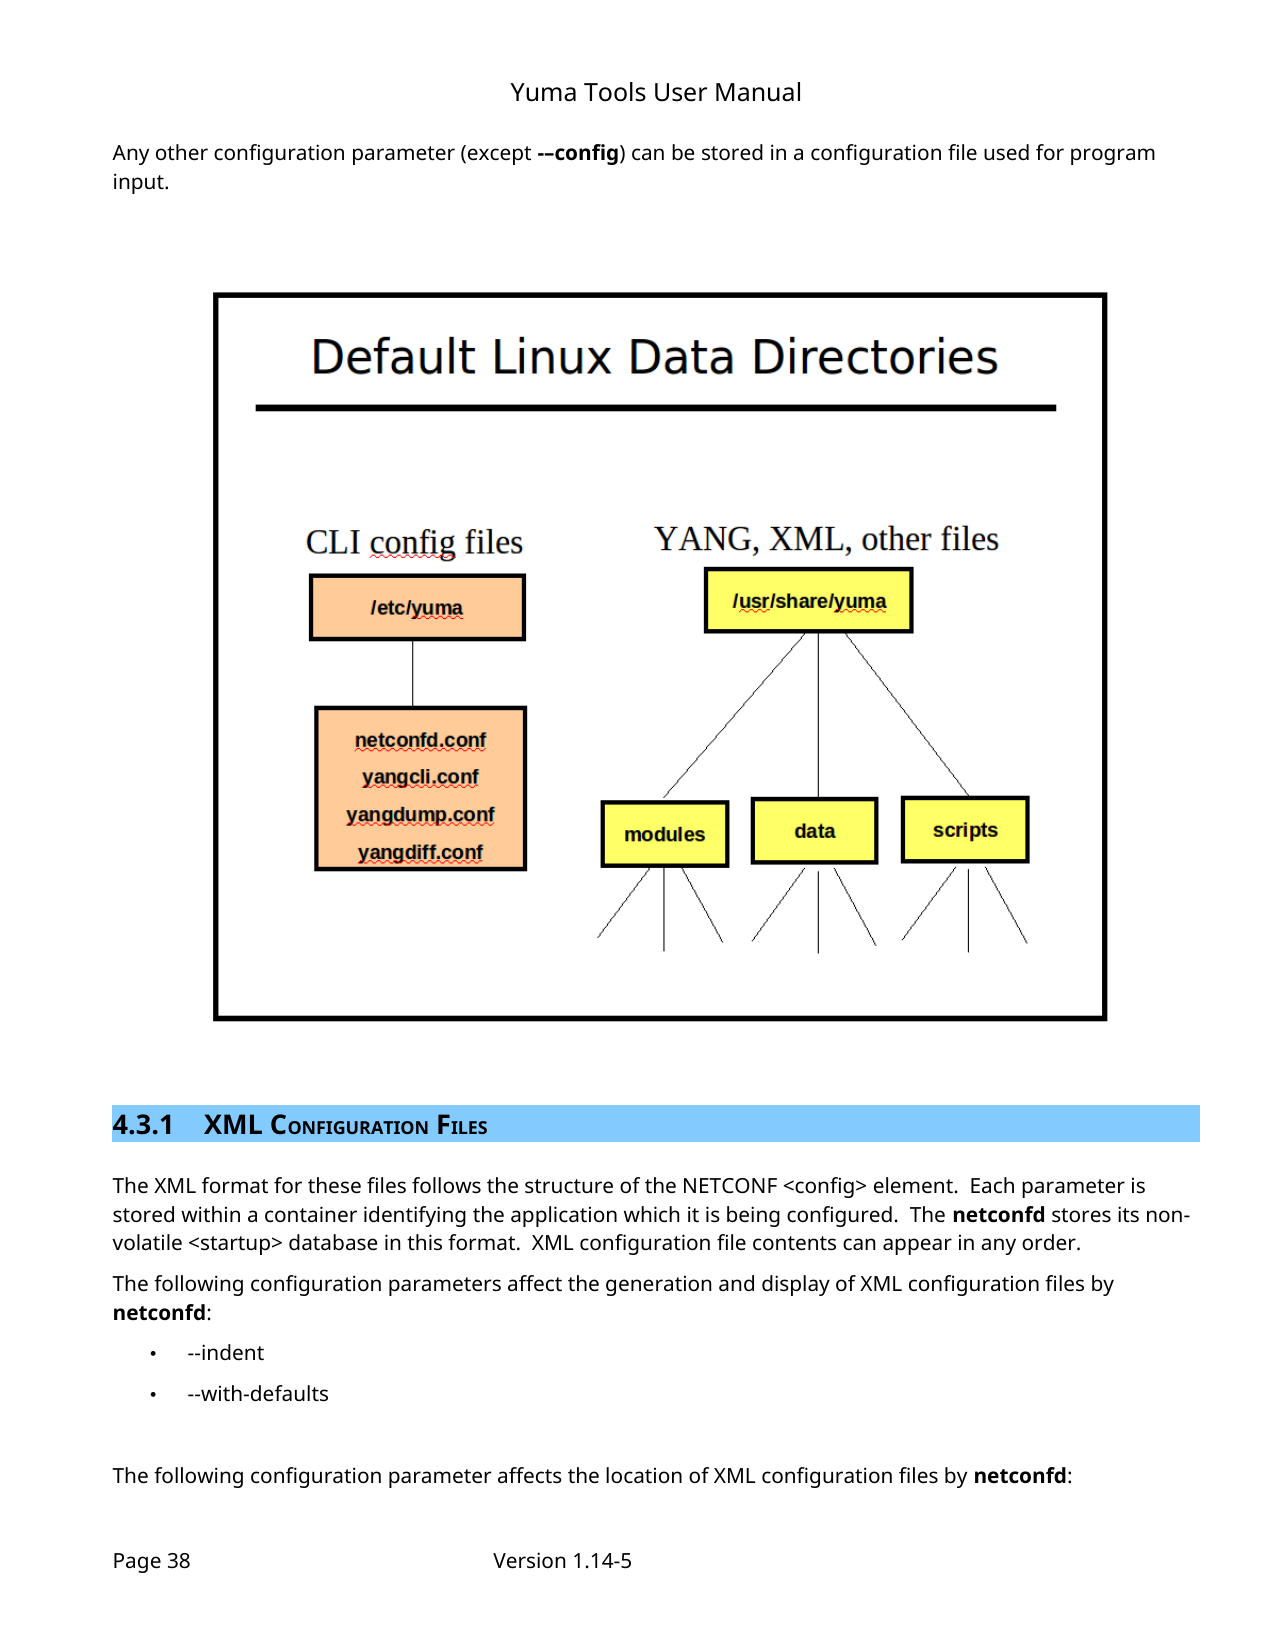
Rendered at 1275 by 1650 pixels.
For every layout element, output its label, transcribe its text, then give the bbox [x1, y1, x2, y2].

subtitle XML Configuration Files [112, 1105, 1200, 1142]
text Any other configuration parameter (except -–config) can be stored in a configuration file used for program input. [112, 138, 1200, 195]
text The following configuration parameters affect the generation and display of XML configuration files by netconfd: [112, 1269, 1200, 1326]
text The XML format for these files follows the structure of the NETCONF <config> element. Each parameter is stored within a container identifying the application which it is being configured. The netconfd stores its non-volatile <startup> database in this format. XML configuration file contents can appear in any order. [112, 1171, 1200, 1257]
text The following configuration parameter affects the location of XML configuration files by netconfd: [112, 1461, 1200, 1490]
list --indent [150, 1338, 1200, 1367]
list --with-defaults [150, 1379, 1200, 1408]
picture [145, 248, 1167, 1048]
